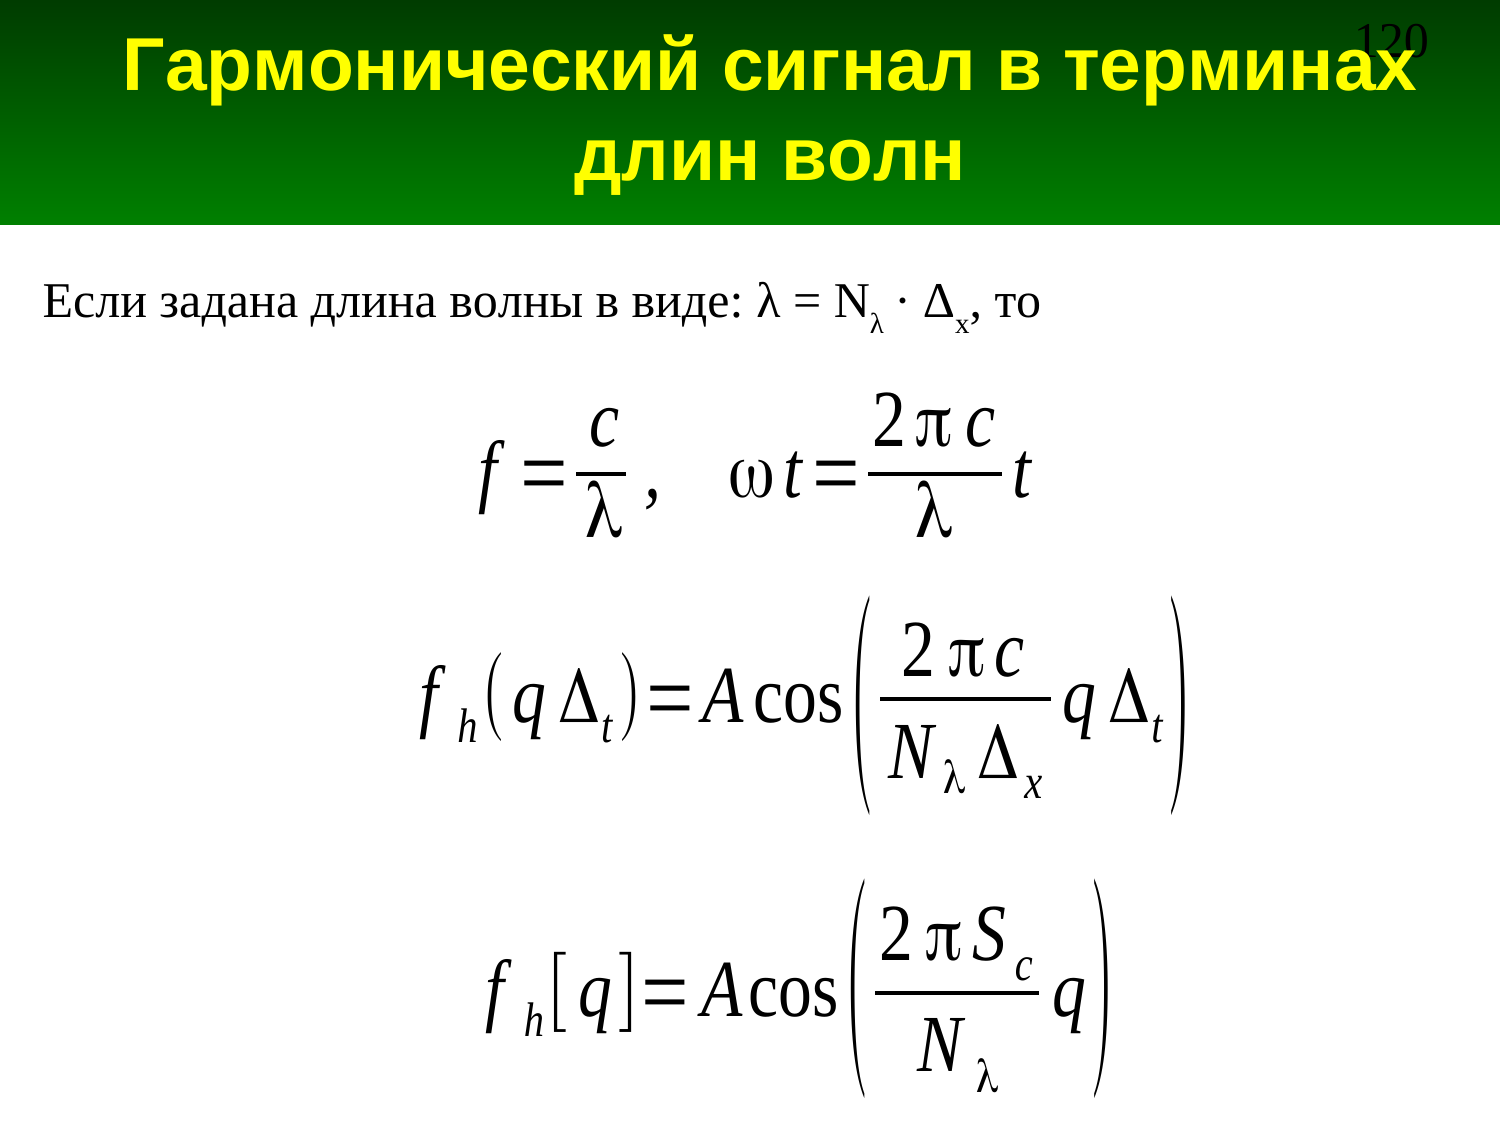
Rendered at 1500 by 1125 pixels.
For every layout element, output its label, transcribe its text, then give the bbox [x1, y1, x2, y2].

chart [456, 874, 1130, 1104]
title Гармонический сигнал в терминах длин волн [100, 7, 1441, 204]
chart [449, 375, 1052, 544]
chart [389, 590, 1208, 820]
text_box Если задана длина волны в виде: λ = Nλ · Δx, то [27, 259, 1052, 347]
